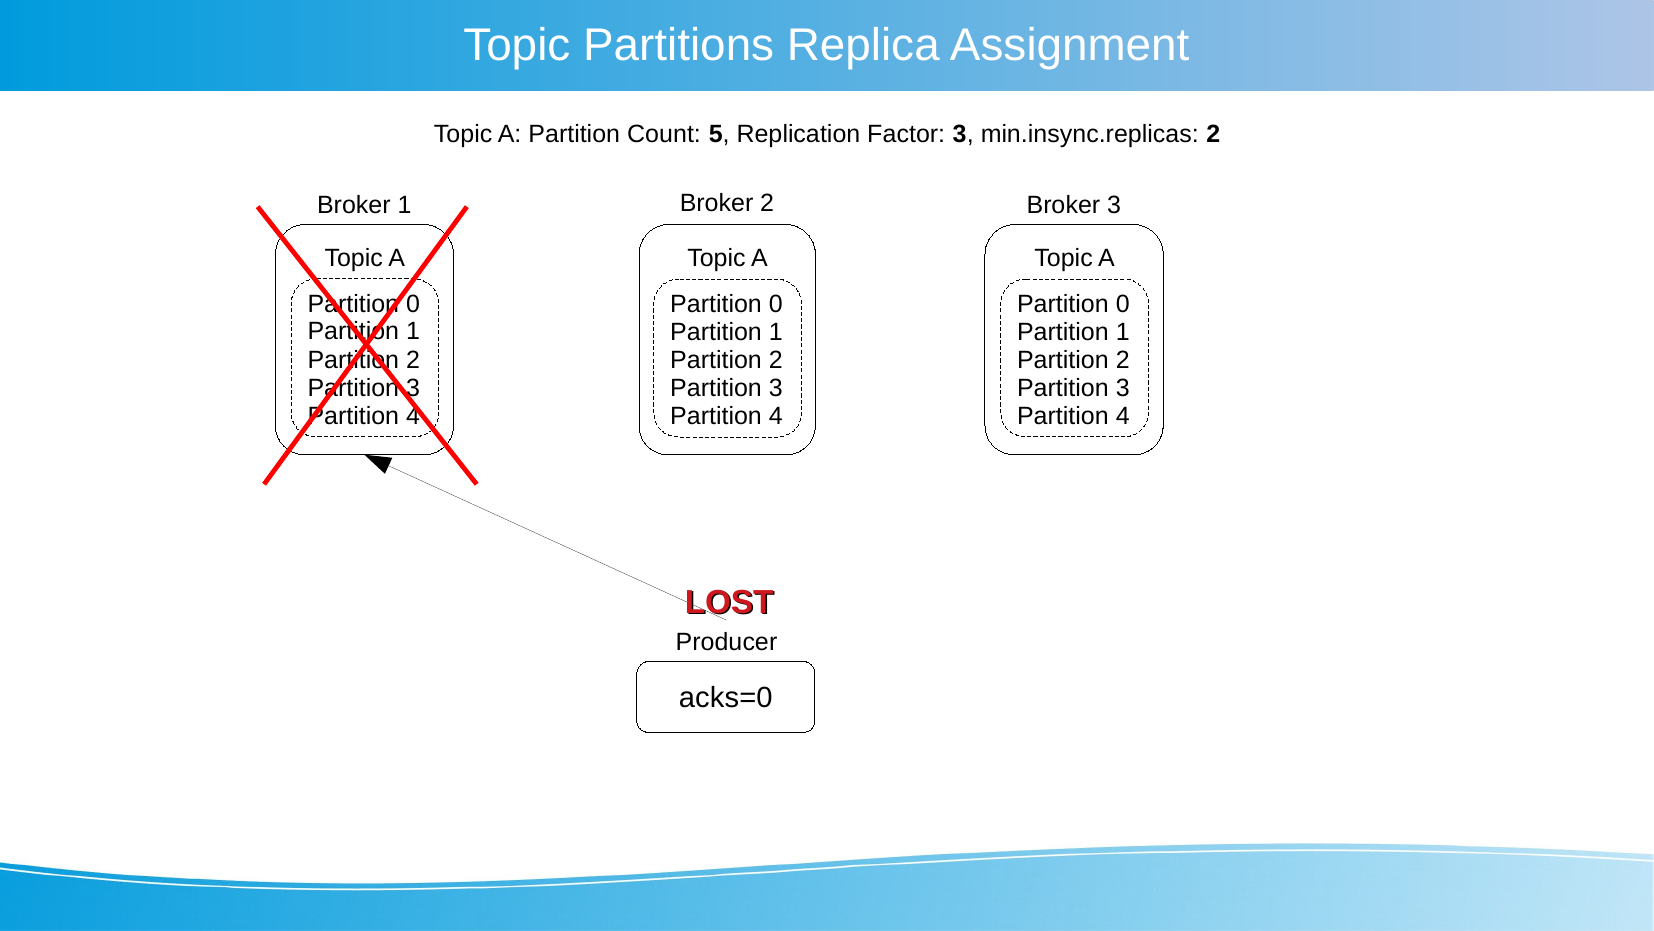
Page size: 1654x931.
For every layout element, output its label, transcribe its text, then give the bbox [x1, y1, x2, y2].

text_box Topic A [968, 236, 1181, 280]
text_box Producer [620, 620, 833, 663]
text_box acks=0 [636, 663, 815, 733]
text_box Broker 1 [258, 213, 276, 236]
text_box Partition 0 Partition 1 Partition 2 Partition 3 Partition 4 [257, 281, 471, 507]
title Topic Partitions Replica Assignment [82, 5, 1571, 85]
text_box Topic A [258, 236, 322, 294]
picture [0, 843, 1654, 931]
text_box Broker 1 [258, 183, 471, 236]
text_box Partition 0 Partition 1 Partition 2 Partition 3 Partition 4 [370, 294, 471, 471]
text_box Broker 3 [967, 183, 1181, 226]
text_box Topic A: Partition Count: 5, Replication Factor: 3, min.insync.replicas: 2 [419, 112, 1258, 184]
text_box Topic A [621, 236, 834, 280]
text_box Partition 0 Partition 1 Partition 2 Partition 3 Partition 4 [331, 294, 399, 339]
text_box LOST [649, 575, 810, 628]
text_box Broker 2 [620, 181, 834, 225]
text_box Topic A [285, 236, 441, 294]
text_box Partition 0 Partition 1 Partition 2 Partition 3 Partition 4 [620, 282, 833, 437]
text_box Topic A [407, 236, 472, 294]
text_box Partition 0 Partition 1 Partition 2 Partition 3 Partition 4 [967, 282, 1180, 437]
